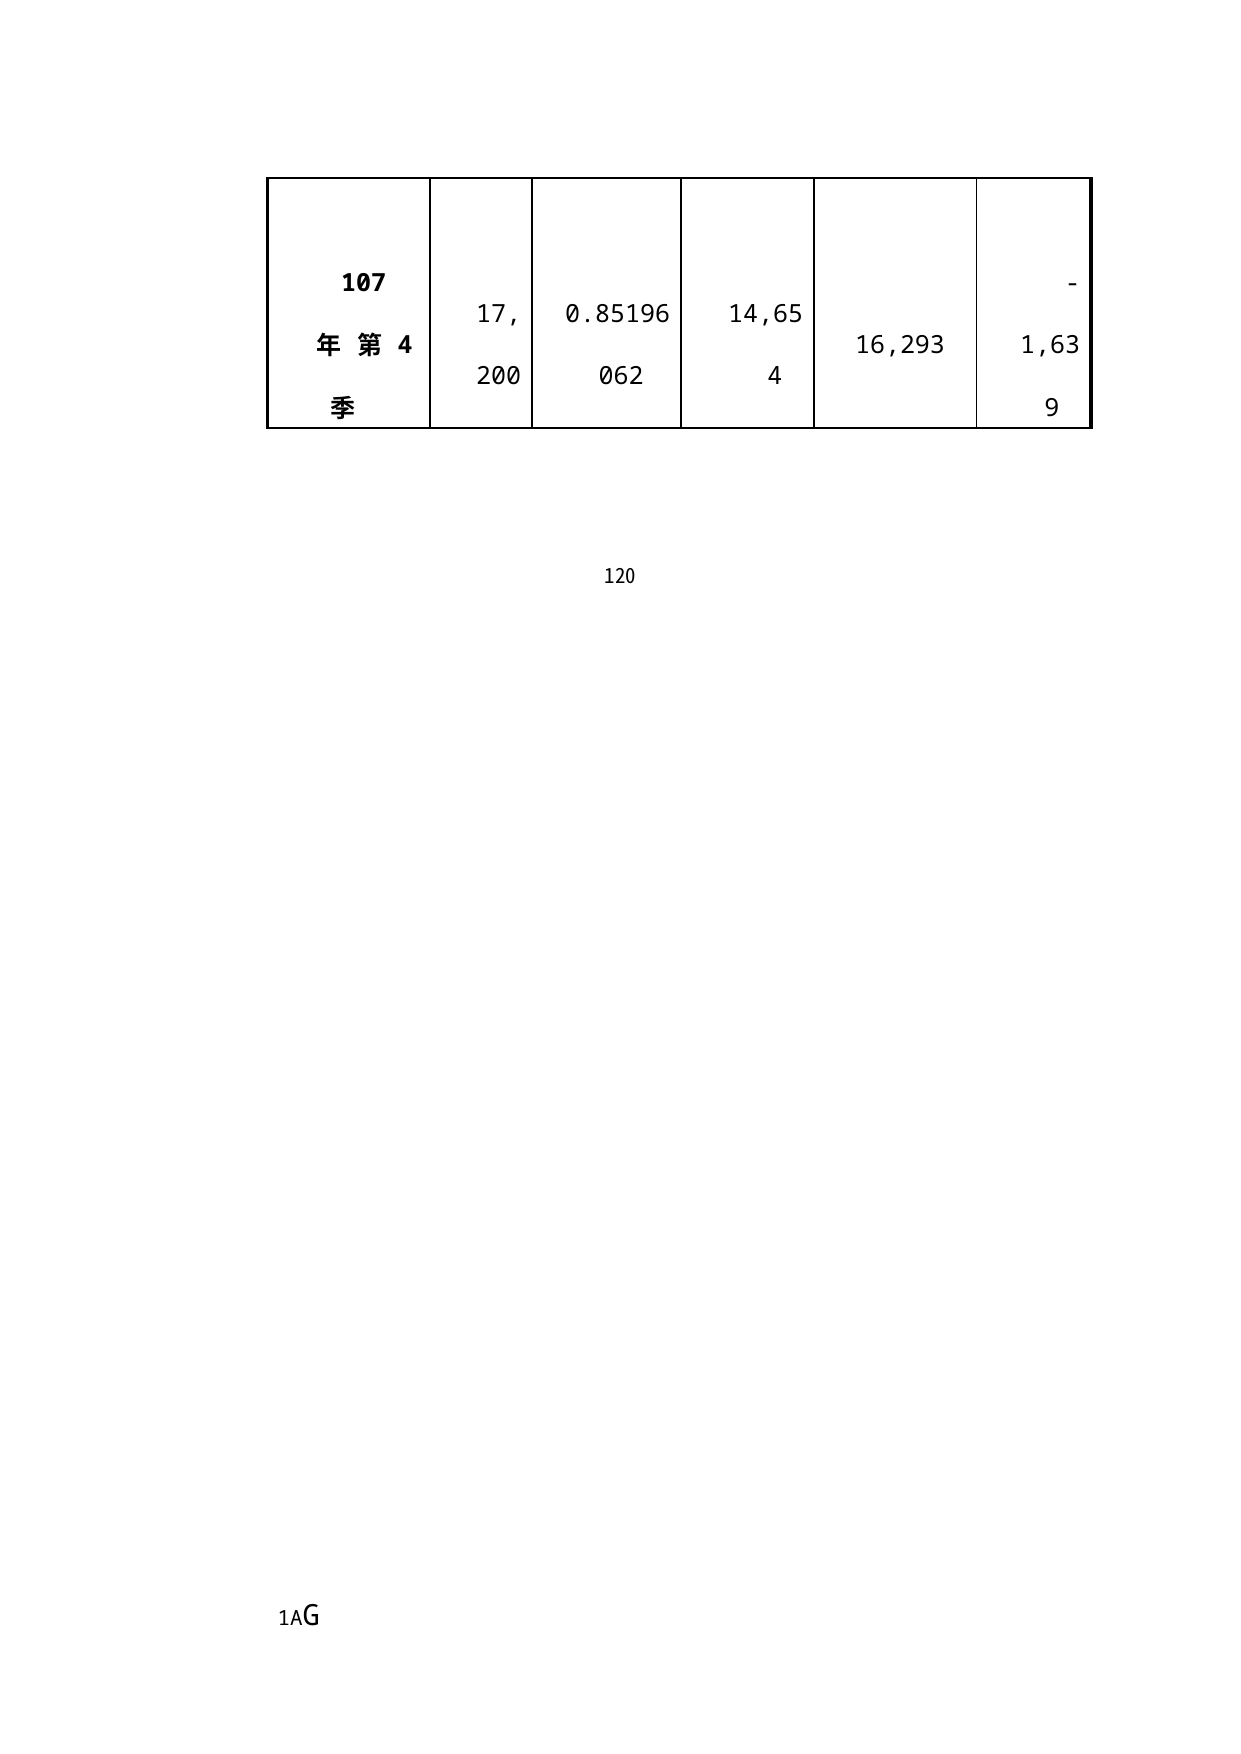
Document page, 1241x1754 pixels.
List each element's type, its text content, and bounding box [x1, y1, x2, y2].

table_cell 107年第4季 [269, 179, 429, 427]
table_cell 16,293 [815, 179, 976, 427]
table_cell 14,654 [682, 179, 813, 427]
table_cell -1,639 [977, 179, 1089, 427]
table_cell 0.85196062 [533, 179, 680, 427]
table_cell 17,200 [431, 179, 531, 427]
